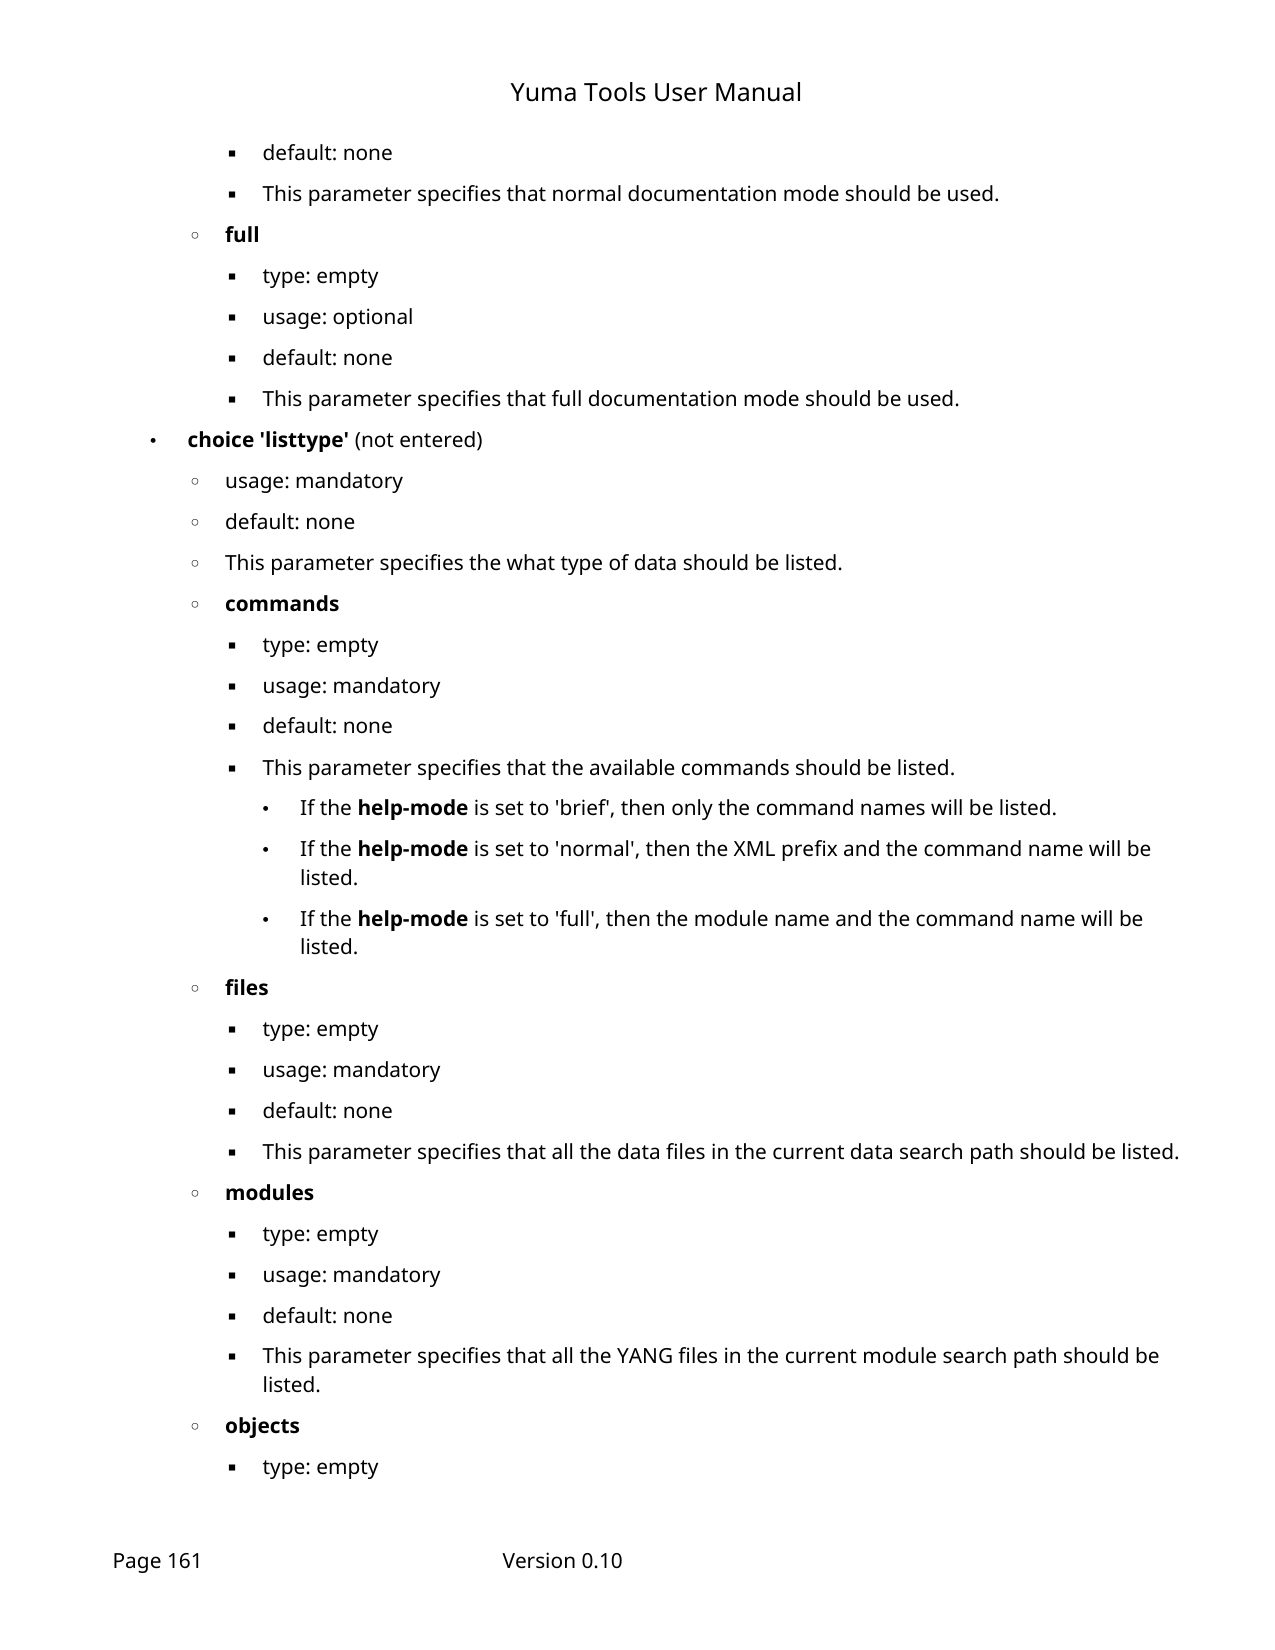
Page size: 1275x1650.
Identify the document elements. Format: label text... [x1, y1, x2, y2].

list default: none [225, 1096, 1200, 1124]
list This parameter specifies that all the data files in the current data search path should be listed. [225, 1137, 1200, 1165]
list default: none [225, 1301, 1200, 1329]
list This parameter specifies that the available commands should be listed. [225, 753, 1200, 781]
list This parameter specifies that all the YANG files in the current module search path should be listed. [225, 1342, 1200, 1398]
list modules [187, 1178, 1200, 1206]
list default: none [187, 507, 1200, 535]
list files [187, 973, 1200, 1002]
list default: none [225, 138, 1200, 167]
list choice 'listtype' (not entered) [150, 425, 1200, 453]
list usage: mandatory [225, 1260, 1200, 1288]
list full [187, 220, 1200, 249]
list default: none [225, 343, 1200, 372]
list If the help-mode is set to 'full', then the module name and the command name will be listed. [262, 904, 1200, 961]
list type: empty [225, 1219, 1200, 1247]
list usage: mandatory [225, 671, 1200, 699]
list usage: optional [225, 302, 1200, 331]
list This parameter specifies the what type of data should be listed. [187, 548, 1200, 576]
list commands [187, 589, 1200, 617]
list usage: mandatory [187, 466, 1200, 494]
list usage: mandatory [225, 1055, 1200, 1083]
list type: empty [225, 1452, 1200, 1480]
list type: empty [225, 261, 1200, 290]
list If the help-mode is set to 'normal', then the XML prefix and the command name will be listed. [262, 834, 1200, 891]
list This parameter specifies that full documentation mode should be used. [225, 384, 1200, 413]
list objects [187, 1411, 1200, 1439]
list default: none [225, 712, 1200, 740]
list type: empty [225, 630, 1200, 658]
list This parameter specifies that normal documentation mode should be used. [225, 179, 1200, 208]
list If the help-mode is set to 'brief', then only the command names will be listed. [262, 793, 1200, 822]
list type: empty [225, 1014, 1200, 1043]
